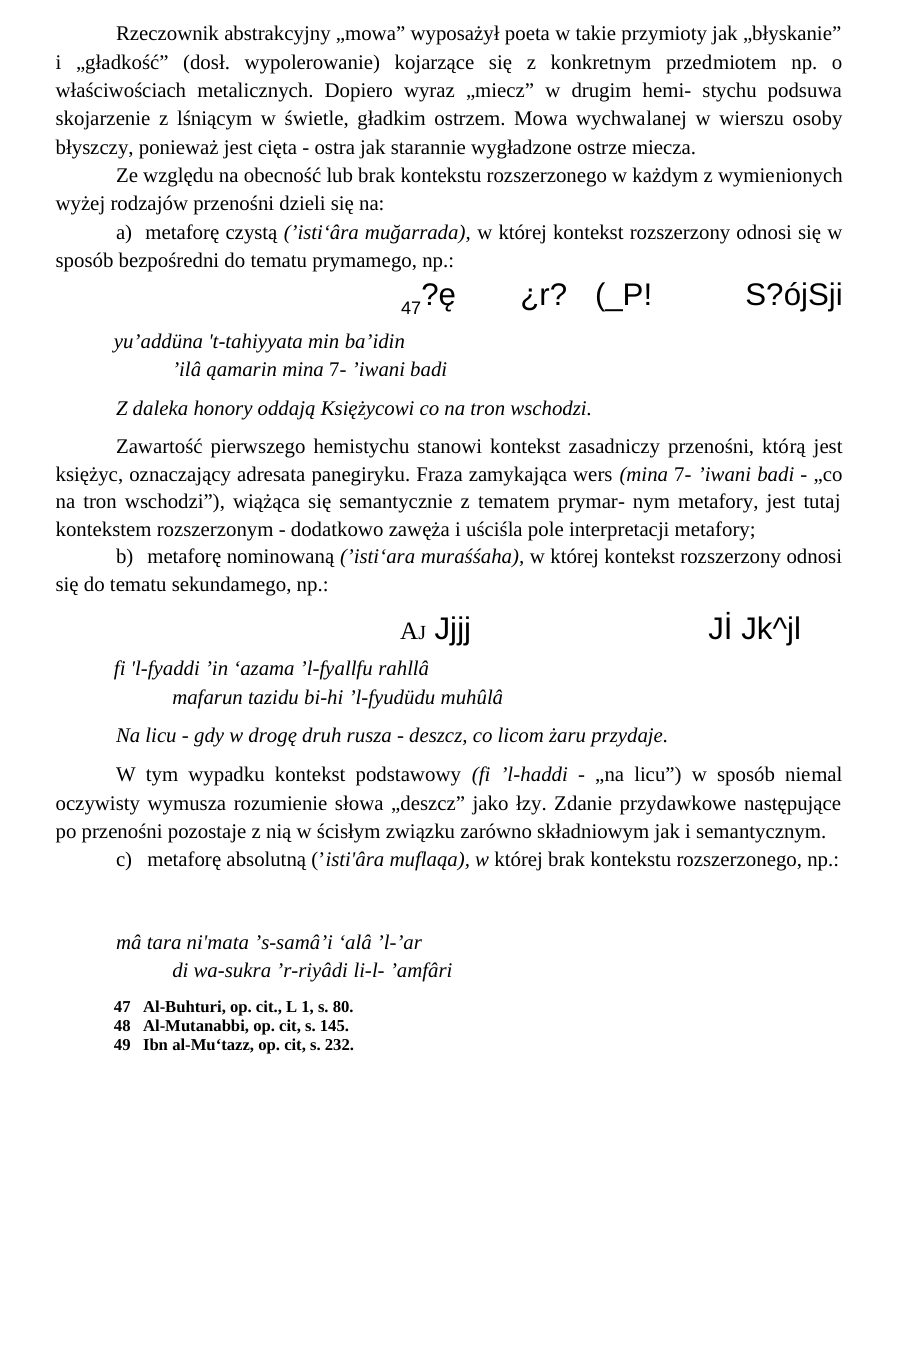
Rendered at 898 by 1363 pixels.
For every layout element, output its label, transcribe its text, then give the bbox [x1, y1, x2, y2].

text ’ilâ ąamarin mina 7- ’iwani badi [172, 357, 842, 381]
text Ze względu na obecność lub brak kontekstu rozszerzonego w każdym z wymie­nionych wyżej rodzajów przenośni dzieli się na: [55, 163, 842, 215]
list metaforę nominowaną (’isti‘ara muraśśaha), w której kontekst rozszerzony odnosi się do tematu sekundamego, np.: [55, 544, 842, 596]
list metaforę czystą (’isti‘âra muğarrada), w której kontekst rozszerzony odnosi się w sposób bezpośredni do tematu prymamego, np.: [55, 219, 842, 272]
text yu’addüna 't-tahiyyata min ba’idin [55, 329, 842, 353]
text Z daleka honory oddają Księżycowi co na tron wschodzi. [116, 396, 842, 420]
text Zawartość pierwszego hemistychu stanowi kontekst zasadniczy przenośni, któ­rą jest księżyc, oznaczający adresata panegiryku. Fraza zamykająca wers (mina 7- ’iwani badi - „co na tron wschodzi”), wiążąca się semantycznie z tematem prymar- nym metafory, jest tutaj kontekstem rozszerzonym - dodatkowo zawęża i uściśla pole interpretacji metafory; [55, 434, 842, 541]
list Ibn al-Mu‘tazz, op. cit, s. 232. [55, 1035, 842, 1054]
list metaforę absolutną (’isti'âra muflaąa), w której brak kontekstu rozszerzo­nego, np.: [55, 847, 842, 871]
subtitle 47?ę ¿r? (_P! S?ójSji [55, 276, 842, 318]
subtitle Aj Jjjj Jİ Jk^jl [55, 610, 801, 646]
text Na licu - gdy w drogę druh rusza - deszcz, co licom żaru przydaje. [116, 723, 842, 747]
list Al-Buhturi, op. cit., L 1, s. 80. [55, 997, 842, 1016]
text fi 'l-fyaddi ’in ‘azama ’l-fyallfu rahllâ [55, 656, 842, 680]
text di wa-sukra ’r-riyâdi li-l- ’amfâri [172, 958, 842, 982]
text W tym wypadku kontekst podstawowy (fi ’l-haddi - „na licu”) w sposób nie­mal oczywisty wymusza rozumienie słowa „deszcz” jako łzy. Zdanie przydawkowe następujące po przenośni pozostaje z nią w ścisłym związku zarówno składniowym jak i semantycznym. [55, 762, 842, 843]
text Rzeczownik abstrakcyjny „mowa” wyposażył poeta w takie przymioty jak „błyskanie” i „gładkość” (dosł. wypolerowanie) kojarzące się z konkretnym przed­miotem np. o właściwościach metalicznych. Dopiero wyraz „miecz” w drugim hemi- stychu podsuwa skojarzenie z lśniącym w świetle, gładkim ostrzem. Mowa wychwa­lanej w wierszu osoby błyszczy, ponieważ jest cięta - ostra jak starannie wygładzone ostrze miecza. [55, 21, 842, 159]
text mâ tara ni'mata ’s-samâ’i ‘alâ ’l-’ar [55, 930, 842, 954]
list Al-Mutanabbi, op. cit, s. 145. [55, 1016, 842, 1035]
text mafarun tazidu bi-hi ’l-fyudüdu muhûlâ [172, 684, 842, 709]
